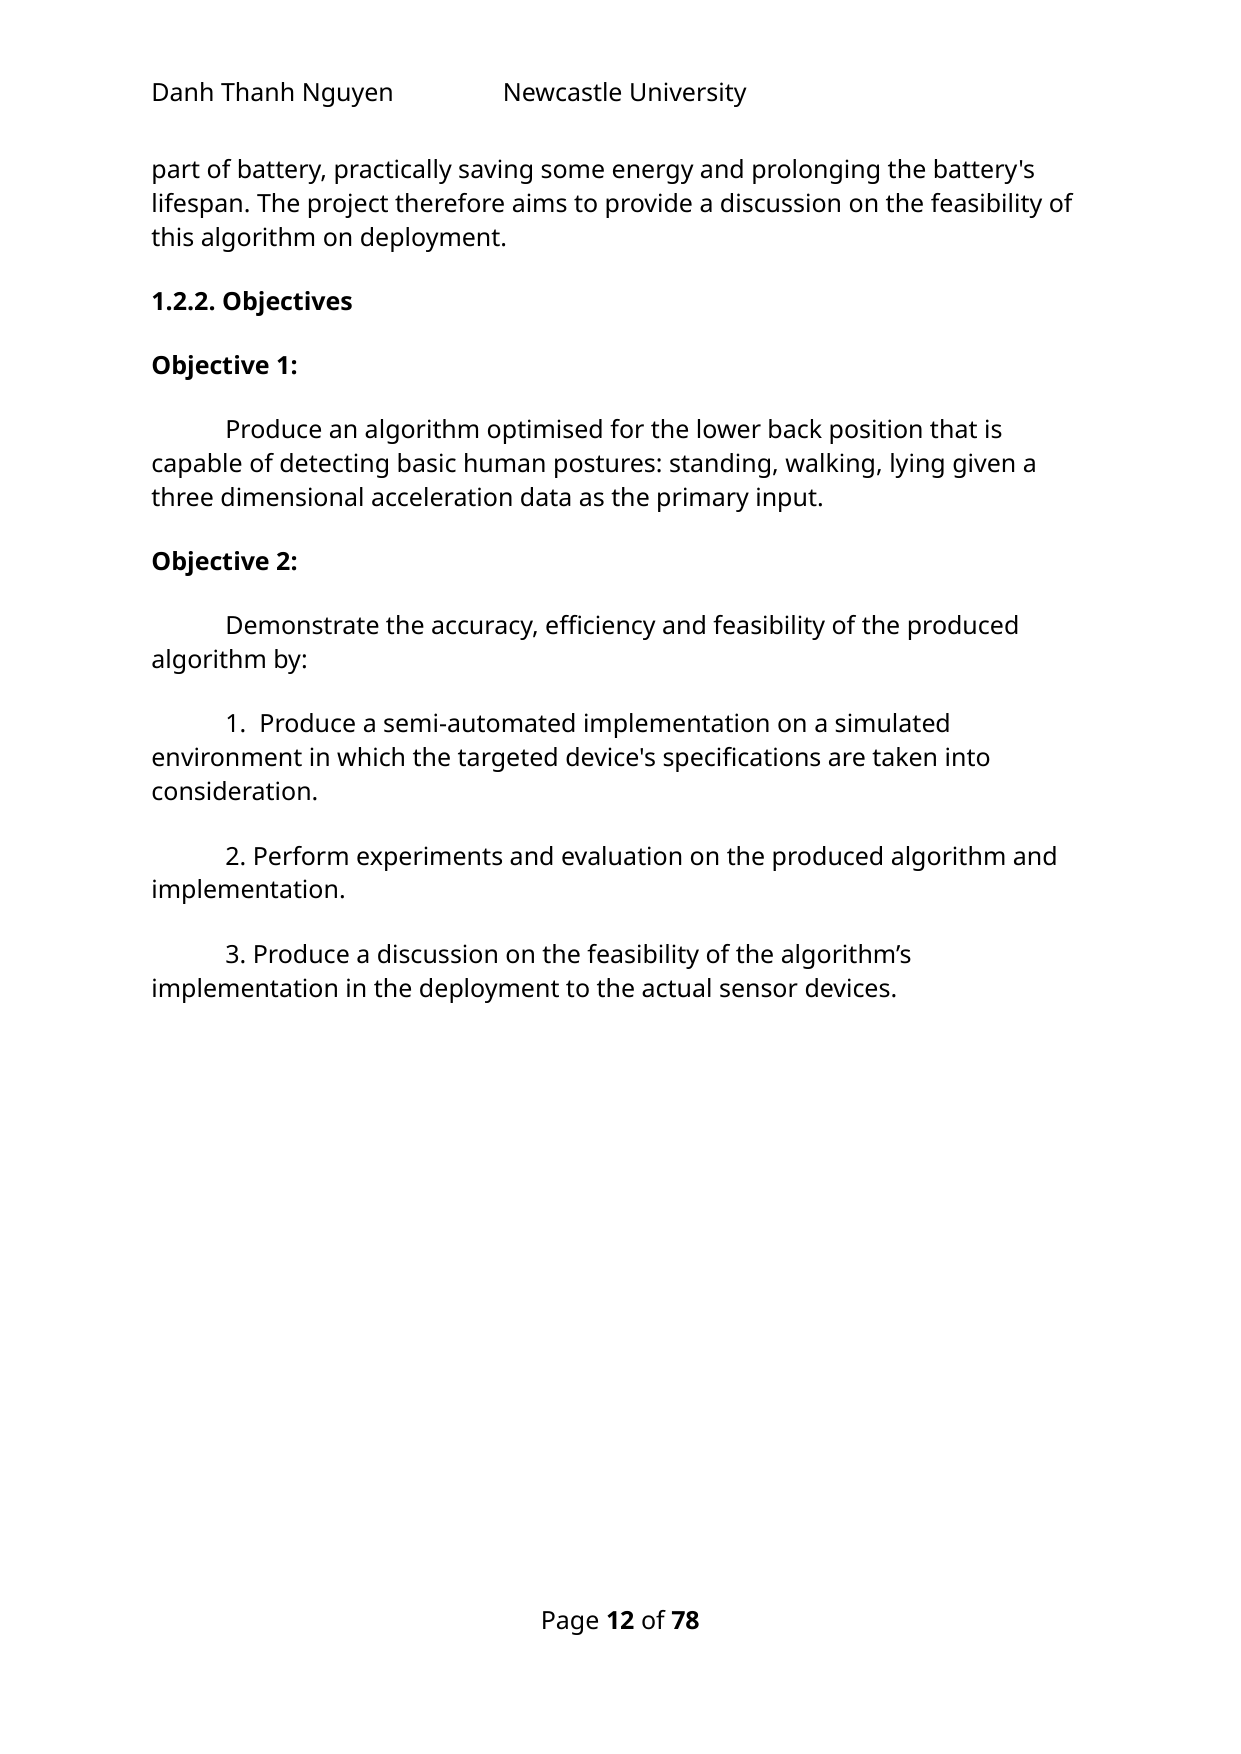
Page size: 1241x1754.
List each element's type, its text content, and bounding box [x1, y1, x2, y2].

text part of battery, practically saving some energy and prolonging the battery's lifespan. The project therefore aims to provide a discussion on the feasibility of this algorithm on deployment. [151, 151, 1089, 253]
text 3. Produce a discussion on the feasibility of the algorithm’s implementation in the deployment to the actual sensor devices. [151, 936, 1089, 1004]
text Objective 1: [151, 347, 1089, 382]
text 1. Produce a semi-automated implementation on a simulated environment in which the targeted device's specifications are taken into consideration. [151, 706, 1089, 808]
text 2. Perform experiments and evaluation on the produced algorithm and implementation. [151, 838, 1089, 906]
text Demonstrate the accuracy, efficiency and feasibility of the produced algorithm by: [151, 608, 1089, 676]
text Objective 2: [151, 544, 1089, 578]
text Produce an algorithm optimised for the lower back position that is capable of detecting basic human postures: standing, walking, lying given a three dimensional acceleration data as the primary input. [151, 412, 1089, 514]
text 1.2.2. Objectives [151, 283, 1089, 317]
